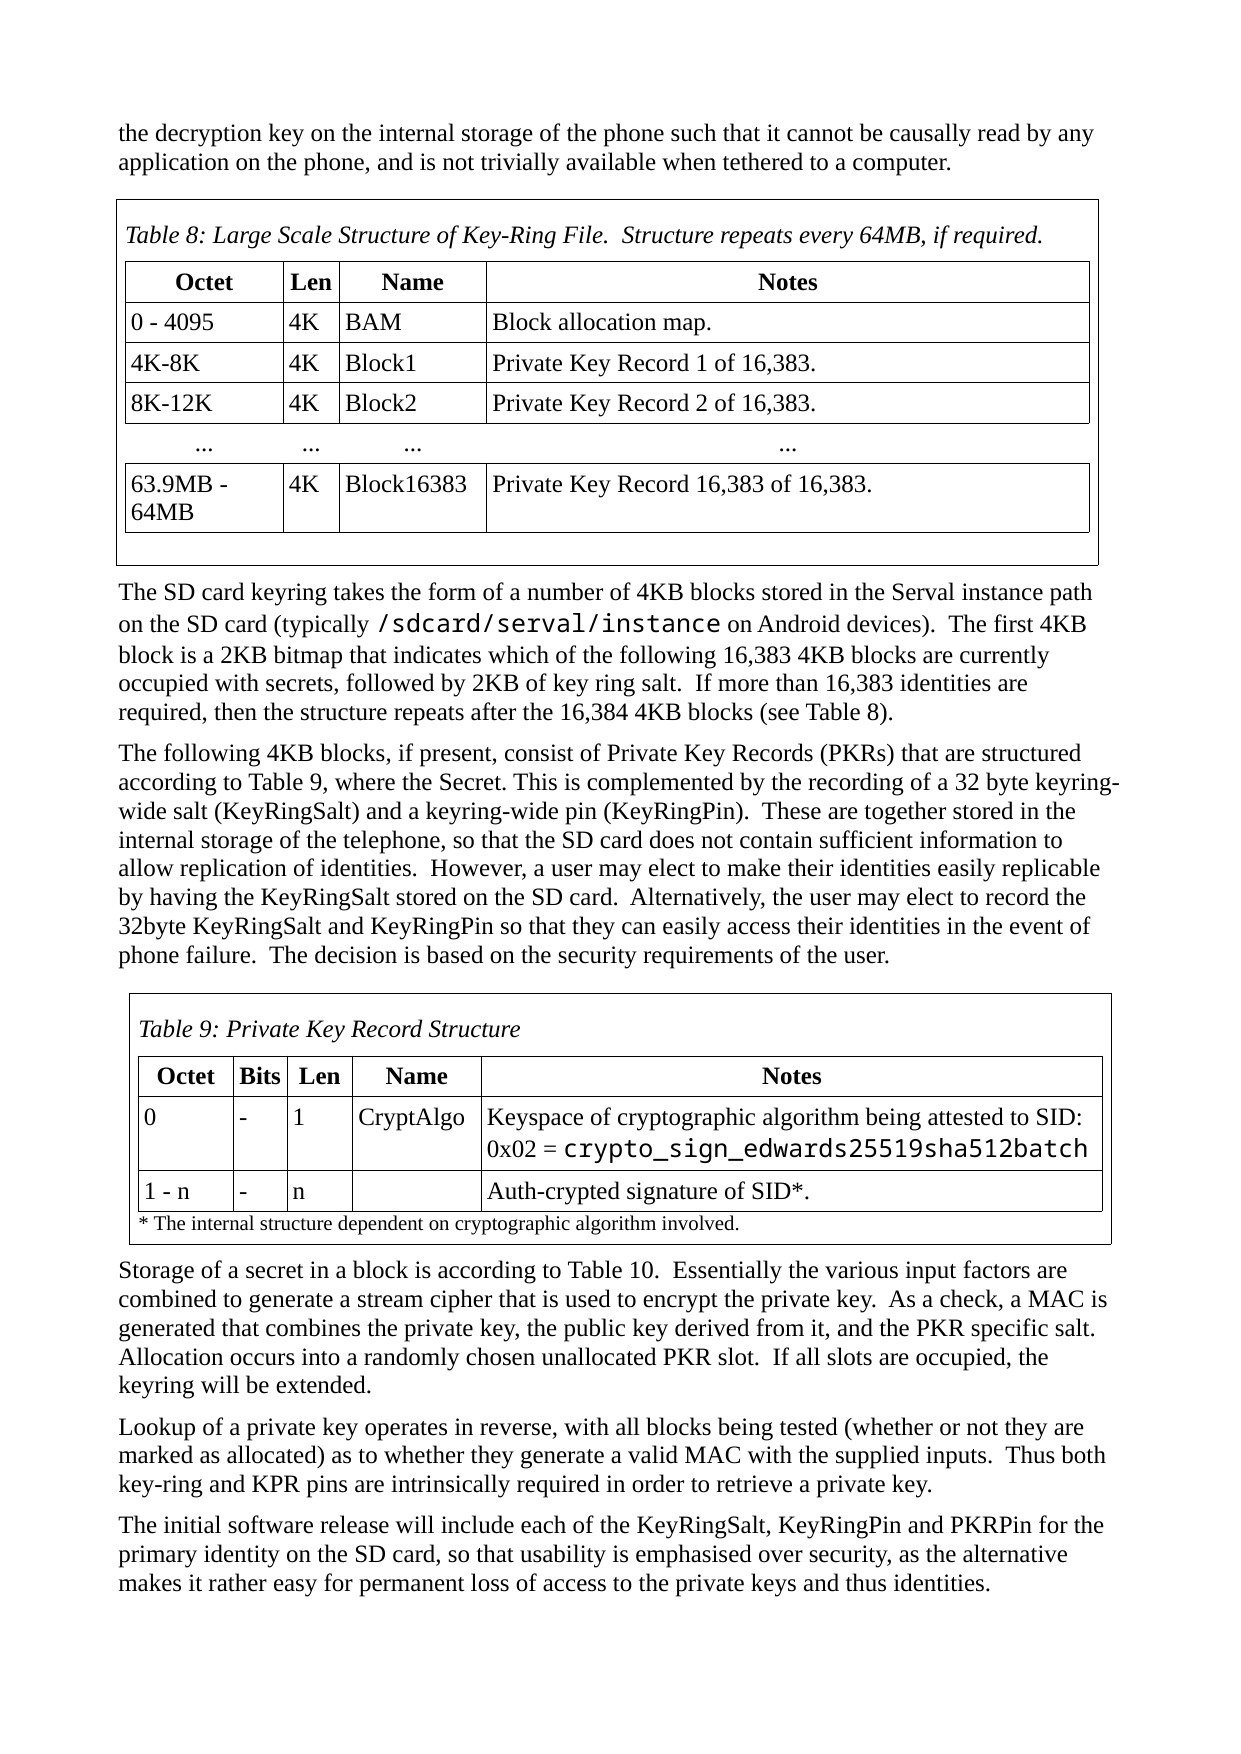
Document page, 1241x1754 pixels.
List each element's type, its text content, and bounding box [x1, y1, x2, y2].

table_cell 1 [288, 1097, 352, 1170]
table_header Octet [139, 1057, 233, 1096]
table_header Len [284, 262, 339, 302]
table_cell [353, 1171, 481, 1211]
table_cell BAM [340, 303, 486, 342]
table_cell CryptAlgo [353, 1097, 481, 1170]
table_cell 0 - 4095 [126, 303, 283, 342]
text The SD card keyring takes the form of a number of 4KB blocks stored in the Serval instance path on the SD card (typically /sdcard/serval/instance on Android devices). The first 4KB block is a 2KB bitmap that indicates which of the following 16,383 4KB blocks are currently occupied with secrets, followed by 2KB of key ring salt. If more than 16,383 identities are required, then the structure repeats after the 16,384 4KB blocks (see Table 8). [116, 188, 1122, 726]
text The following 4KB blocks, if present, consist of Private Key Records (PKRs) that are structured according to Table 9, where the Secret. This is complemented by the recording of a 32 byte keyring-wide salt (KeyRingSalt) and a keyring-wide pin (KeyRingPin). These are together stored in the internal storage of the telephone, so that the SD card does not contain sufficient information to allow replication of identities. However, a user may elect to make their identities easily replicable by having the KeyRingSalt stored on the SD card. Alternatively, the user may elect to record the 32byte KeyRingSalt and KeyRingPin so that they can easily access their identities in the event of phone failure. The decision is based on the security requirements of the user. [118, 738, 1122, 968]
text Lookup of a private key operates in reverse, with all blocks being tested (whether or not they are marked as allocated) as to whether they generate a valid MAC with the supplied inputs. Thus both key-ring and KPR pins are intrinsically required in order to retrieve a private key. [118, 1412, 1122, 1498]
table_cell 4K [284, 303, 339, 342]
table_cell ... [486, 424, 1089, 463]
table_header Octet [126, 262, 283, 302]
table_cell Block16383 [340, 464, 486, 532]
table_cell ... [339, 424, 486, 463]
table_cell 4K [284, 464, 339, 532]
table_header Notes [487, 262, 1089, 302]
table_cell Block2 [340, 383, 486, 422]
table_cell 4K-8K [126, 343, 283, 382]
text the decryption key on the internal storage of the phone such that it cannot be causally read by any application on the phone, and is not trivially available when tethered to a computer. [118, 118, 1122, 176]
text Table 8: Large Scale Structure of Key-Ring File. Structure repeats every 64MB, if required. [125, 220, 1089, 249]
table_cell 63.9MB - 64MB [126, 464, 283, 532]
table_cell 4K [284, 343, 339, 382]
table_header Len [288, 1057, 352, 1096]
table_cell 1 - n [139, 1171, 233, 1211]
table_cell Private Key Record 16,383 of 16,383. [487, 464, 1089, 532]
table_cell - [234, 1171, 287, 1211]
table_cell n [288, 1171, 352, 1211]
table_cell 4K [284, 383, 339, 422]
table_cell Private Key Record 2 of 16,383. [487, 383, 1089, 422]
table_cell ... [283, 424, 339, 463]
table_cell Block allocation map. [487, 303, 1089, 342]
table_header Bits [234, 1057, 287, 1096]
text Storage of a secret in a block is according to Table 10. Essentially the various input factors are combined to generate a stream cipher that is used to encrypt the private key. As a check, a MAC is generated that combines the private key, the public key derived from it, and the PKR specific salt. Allocation occurs into a randomly chosen unallocated PKR slot. If all slots are occupied, the keyring will be extended. [118, 981, 1122, 1399]
table_header Notes [482, 1057, 1102, 1096]
table_header Name [353, 1057, 481, 1096]
table_cell 8K-12K [126, 383, 283, 422]
text The initial software release will include each of the KeyRingSalt, KeyRingPin and PKRPin for the primary identity on the SD card, so that usability is emphasised over security, as the alternative makes it rather easy for permanent loss of access to the private keys and thus identities. [118, 1511, 1122, 1597]
table_header Name [340, 262, 486, 302]
table_cell Private Key Record 1 of 16,383. [487, 343, 1089, 382]
table_cell ... [125, 424, 283, 463]
table_cell Block1 [340, 343, 486, 382]
text Table 9: Private Key Record Structure [138, 1014, 1102, 1043]
table_cell 0 [139, 1097, 233, 1170]
table_cell Keyspace of cryptographic algorithm being attested to SID: 0x02 = crypto_sign_edwards25519sha512batch [482, 1097, 1102, 1170]
table_cell - [234, 1097, 287, 1170]
text * The internal structure dependent on cryptographic algorithm involved. [138, 1212, 1102, 1235]
table_cell Auth-crypted signature of SID*. [482, 1171, 1102, 1211]
